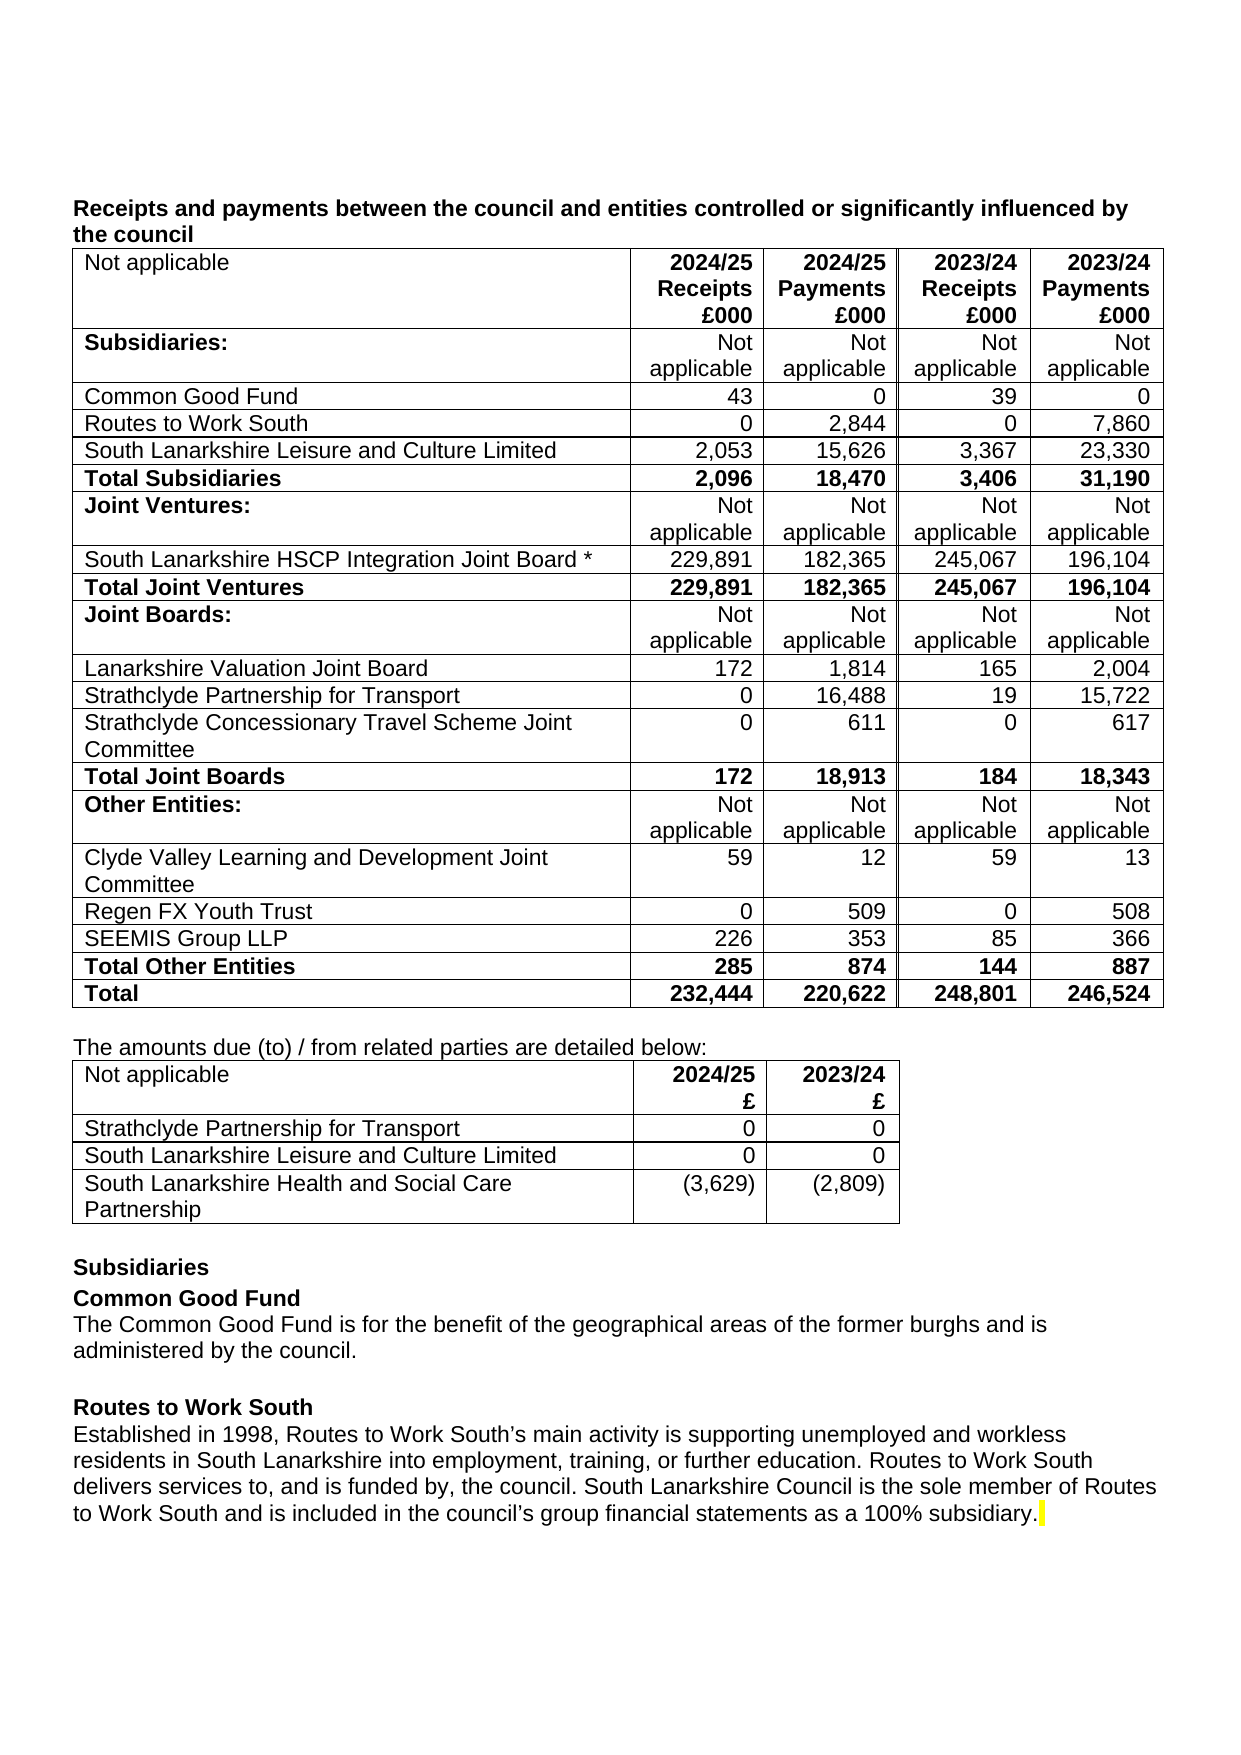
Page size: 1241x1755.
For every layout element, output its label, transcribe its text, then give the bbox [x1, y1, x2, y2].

table_cell 248,801 [899, 980, 1030, 1007]
table_cell 2,053 [631, 438, 763, 464]
table_cell Not applicable [1031, 601, 1163, 653]
subtitle Routes to Work South [73, 1394, 1163, 1421]
table_cell 182,365 [764, 574, 896, 600]
table_cell Subsidiaries: [73, 329, 630, 382]
table_cell Routes to Work South [73, 410, 630, 436]
table_header 2023/24 Payments £000 [1031, 249, 1163, 328]
table_cell Joint Boards: [73, 601, 630, 653]
table_cell 229,891 [631, 546, 763, 572]
table_cell Lanarkshire Valuation Joint Board [73, 655, 630, 681]
subtitle Common Good Fund [73, 1285, 1163, 1311]
table_cell 18,470 [764, 465, 896, 491]
table_cell Not applicable [899, 492, 1030, 545]
table_cell 0 [634, 1143, 766, 1169]
table_cell 0 [1031, 383, 1163, 409]
table_cell 246,524 [1031, 980, 1163, 1007]
table_cell 508 [1031, 898, 1163, 924]
table_cell Total [73, 980, 630, 1007]
table_header 2024/25 Payments £000 [764, 249, 896, 328]
table_cell Total Other Entities [73, 953, 630, 979]
table_cell 2,844 [764, 410, 896, 436]
table_cell 165 [899, 655, 1030, 681]
table_cell 245,067 [899, 574, 1030, 600]
table_cell (3,629) [634, 1170, 766, 1223]
table_cell 85 [899, 925, 1030, 952]
table_cell 220,622 [764, 980, 896, 1007]
table_cell 144 [899, 953, 1030, 979]
table_header Not applicable [73, 1061, 633, 1114]
table_cell 59 [899, 844, 1030, 897]
table_cell South Lanarkshire HSCP Integration Joint Board * [73, 546, 630, 572]
table_cell 229,891 [631, 574, 763, 600]
table_cell 353 [764, 925, 896, 952]
table_cell Common Good Fund [73, 383, 630, 409]
text The amounts due (to) / from related parties are detailed below: [73, 1034, 1241, 1060]
table_cell 0 [899, 410, 1030, 436]
table_cell 617 [1031, 709, 1163, 762]
table_cell Strathclyde Concessionary Travel Scheme Joint Committee [73, 709, 630, 762]
table_cell Not applicable [764, 492, 896, 545]
table_cell Strathclyde Partnership for Transport [73, 1115, 633, 1141]
table_cell 15,722 [1031, 682, 1163, 708]
table_cell 3,367 [899, 438, 1030, 464]
table_cell 18,343 [1031, 763, 1163, 789]
text Established in 1998, Routes to Work South’s main activity is supporting unemployed and workless residents in South Lanarkshire into employment, training, or further education. Routes to Work South delivers services to, and is funded by, the council. South Lanarkshire Council is the sole member of Routes to Work South and is included in the council’s group financial statements as a 100% subsidiary. [73, 1421, 1163, 1526]
table_cell Not applicable [764, 601, 896, 653]
table_cell 3,406 [899, 465, 1030, 491]
table_cell 366 [1031, 925, 1163, 952]
table_cell 43 [631, 383, 763, 409]
table_header 2024/25 Receipts £000 [631, 249, 763, 328]
table_cell Total Subsidiaries [73, 465, 630, 491]
table_cell Clyde Valley Learning and Development Joint Committee [73, 844, 630, 897]
table_cell SEEMIS Group LLP [73, 925, 630, 952]
table_cell Not applicable [631, 791, 763, 843]
table_cell (2,809) [767, 1170, 899, 1223]
table_cell Strathclyde Partnership for Transport [73, 682, 630, 708]
table_header 2023/24 Receipts £000 [899, 249, 1030, 328]
table_header 2024/25 £ [634, 1061, 766, 1114]
table_cell 2,004 [1031, 655, 1163, 681]
table_cell 31,190 [1031, 465, 1163, 491]
table_cell Joint Ventures: [73, 492, 630, 545]
table_header Not applicable [73, 249, 630, 328]
table_cell 182,365 [764, 546, 896, 572]
table_cell 196,104 [1031, 546, 1163, 572]
table_cell Not applicable [899, 791, 1030, 843]
table_cell Total Joint Ventures [73, 574, 630, 600]
table_cell 285 [631, 953, 763, 979]
table_cell 0 [631, 410, 763, 436]
table_cell 12 [764, 844, 896, 897]
table_cell 19 [899, 682, 1030, 708]
table_cell 13 [1031, 844, 1163, 897]
table_cell 0 [631, 709, 763, 762]
table_cell 7,860 [1031, 410, 1163, 436]
table_cell 15,626 [764, 438, 896, 464]
table_cell Total Joint Boards [73, 763, 630, 789]
table_cell 18,913 [764, 763, 896, 789]
table_cell 0 [767, 1115, 899, 1141]
table_cell Not applicable [1031, 791, 1163, 843]
table_cell 39 [899, 383, 1030, 409]
table_cell South Lanarkshire Health and Social Care Partnership [73, 1170, 633, 1223]
table_header 2023/24 £ [767, 1061, 899, 1114]
table_cell 0 [631, 682, 763, 708]
table_cell Other Entities: [73, 791, 630, 843]
table_cell 0 [764, 383, 896, 409]
table_cell 59 [631, 844, 763, 897]
table_cell 184 [899, 763, 1030, 789]
table_cell 16,488 [764, 682, 896, 708]
table_cell Not applicable [899, 601, 1030, 653]
table_cell South Lanarkshire Leisure and Culture Limited [73, 1143, 633, 1169]
table_cell 0 [767, 1143, 899, 1169]
table_cell 196,104 [1031, 574, 1163, 600]
table_cell 245,067 [899, 546, 1030, 572]
table_cell 0 [634, 1115, 766, 1141]
table_cell 2,096 [631, 465, 763, 491]
table_cell Not applicable [631, 601, 763, 653]
table_cell 509 [764, 898, 896, 924]
table_cell Not applicable [631, 492, 763, 545]
table_cell 232,444 [631, 980, 763, 1007]
table_cell 172 [631, 763, 763, 789]
subtitle Subsidiaries [73, 1254, 1163, 1281]
table_cell 874 [764, 953, 896, 979]
table_cell 611 [764, 709, 896, 762]
table_cell 0 [899, 709, 1030, 762]
table_cell Regen FX Youth Trust [73, 898, 630, 924]
table_cell South Lanarkshire Leisure and Culture Limited [73, 438, 630, 464]
table_cell Not applicable [1031, 329, 1163, 382]
table_cell 172 [631, 655, 763, 681]
table_cell Not applicable [631, 329, 763, 382]
table_cell 23,330 [1031, 438, 1163, 464]
table_cell Not applicable [764, 791, 896, 843]
table_cell Not applicable [899, 329, 1030, 382]
table_cell 887 [1031, 953, 1163, 979]
table_cell 0 [899, 898, 1030, 924]
table_cell Not applicable [764, 329, 896, 382]
subtitle Receipts and payments between the council and entities controlled or significantly influenced by the council [73, 195, 1163, 248]
table_cell Not applicable [1031, 492, 1163, 545]
table_cell 0 [631, 898, 763, 924]
table_cell 1,814 [764, 655, 896, 681]
text The Common Good Fund is for the benefit of the geographical areas of the former burghs and is administered by the council. [73, 1311, 1163, 1364]
table_cell 226 [631, 925, 763, 952]
